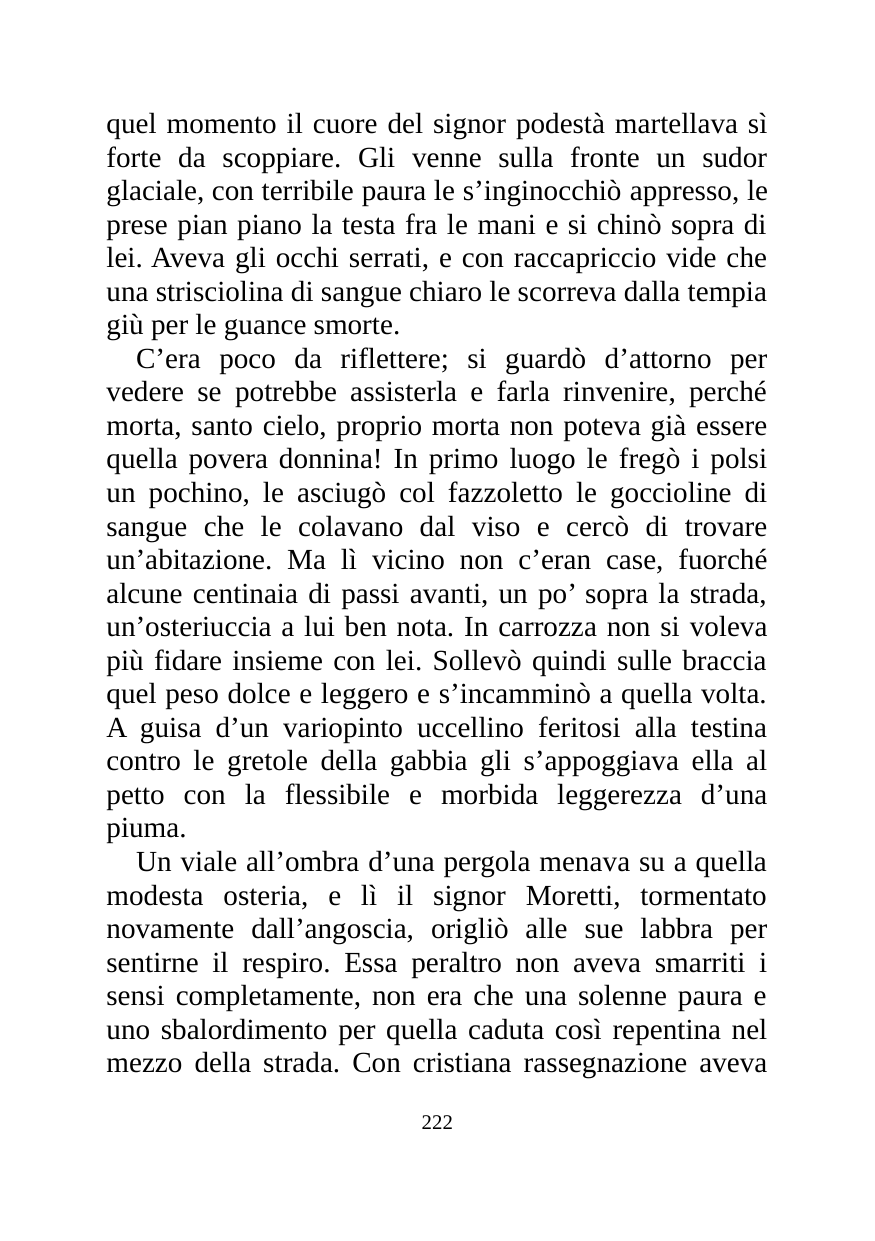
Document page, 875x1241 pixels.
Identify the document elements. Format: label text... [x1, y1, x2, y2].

text C’era poco da riflettere; si guardò d’attorno per vedere se potrebbe assisterla e farla rinvenire, perché morta, santo cielo, proprio morta non poteva già essere quella povera donnina! In primo luogo le fregò i polsi un pochino, le asciugò col fazzoletto le goccioline di sangue che le colavano dal viso e cercò di trovare un’abitazione. Ma lì vicino non c’eran case, fuorché alcune centinaia di passi avanti, un po’ sopra la strada, un’osteriuccia a lui ben nota. In carrozza non si voleva più fidare insieme con lei. Sollevò quindi sulle braccia quel peso dolce e leggero e s’incamminò a quella volta. A guisa d’un variopinto uccellino feritosi alla testina contro le gretole della gabbia gli s’appoggiava ella al petto con la flessibile e morbida leggerezza d’una piuma. [106, 341, 768, 844]
text Un viale all’ombra d’una pergola menava su a quella modesta osteria, e lì il signor Moretti, tormentato novamente dall’angoscia, origliò alle sue labbra per sentirne il respiro. Essa peraltro non aveva smarriti i sensi completamente, non era che una solenne paura e uno sbalordimento per quella caduta così repentina nel mezzo della strada. Con cristiana rassegnazione aveva [106, 844, 768, 1079]
text quel momento il cuore del signor podestà martellava sì forte da scoppiare. Gli venne sulla fronte un sudor glaciale, con terribile paura le s’inginocchiò appresso, le prese pian piano la testa fra le mani e si chinò sopra di lei. Aveva gli occhi serrati, e con raccapriccio vide che una strisciolina di sangue chiaro le scorreva dalla tempia giù per le guance smorte. [106, 106, 768, 341]
